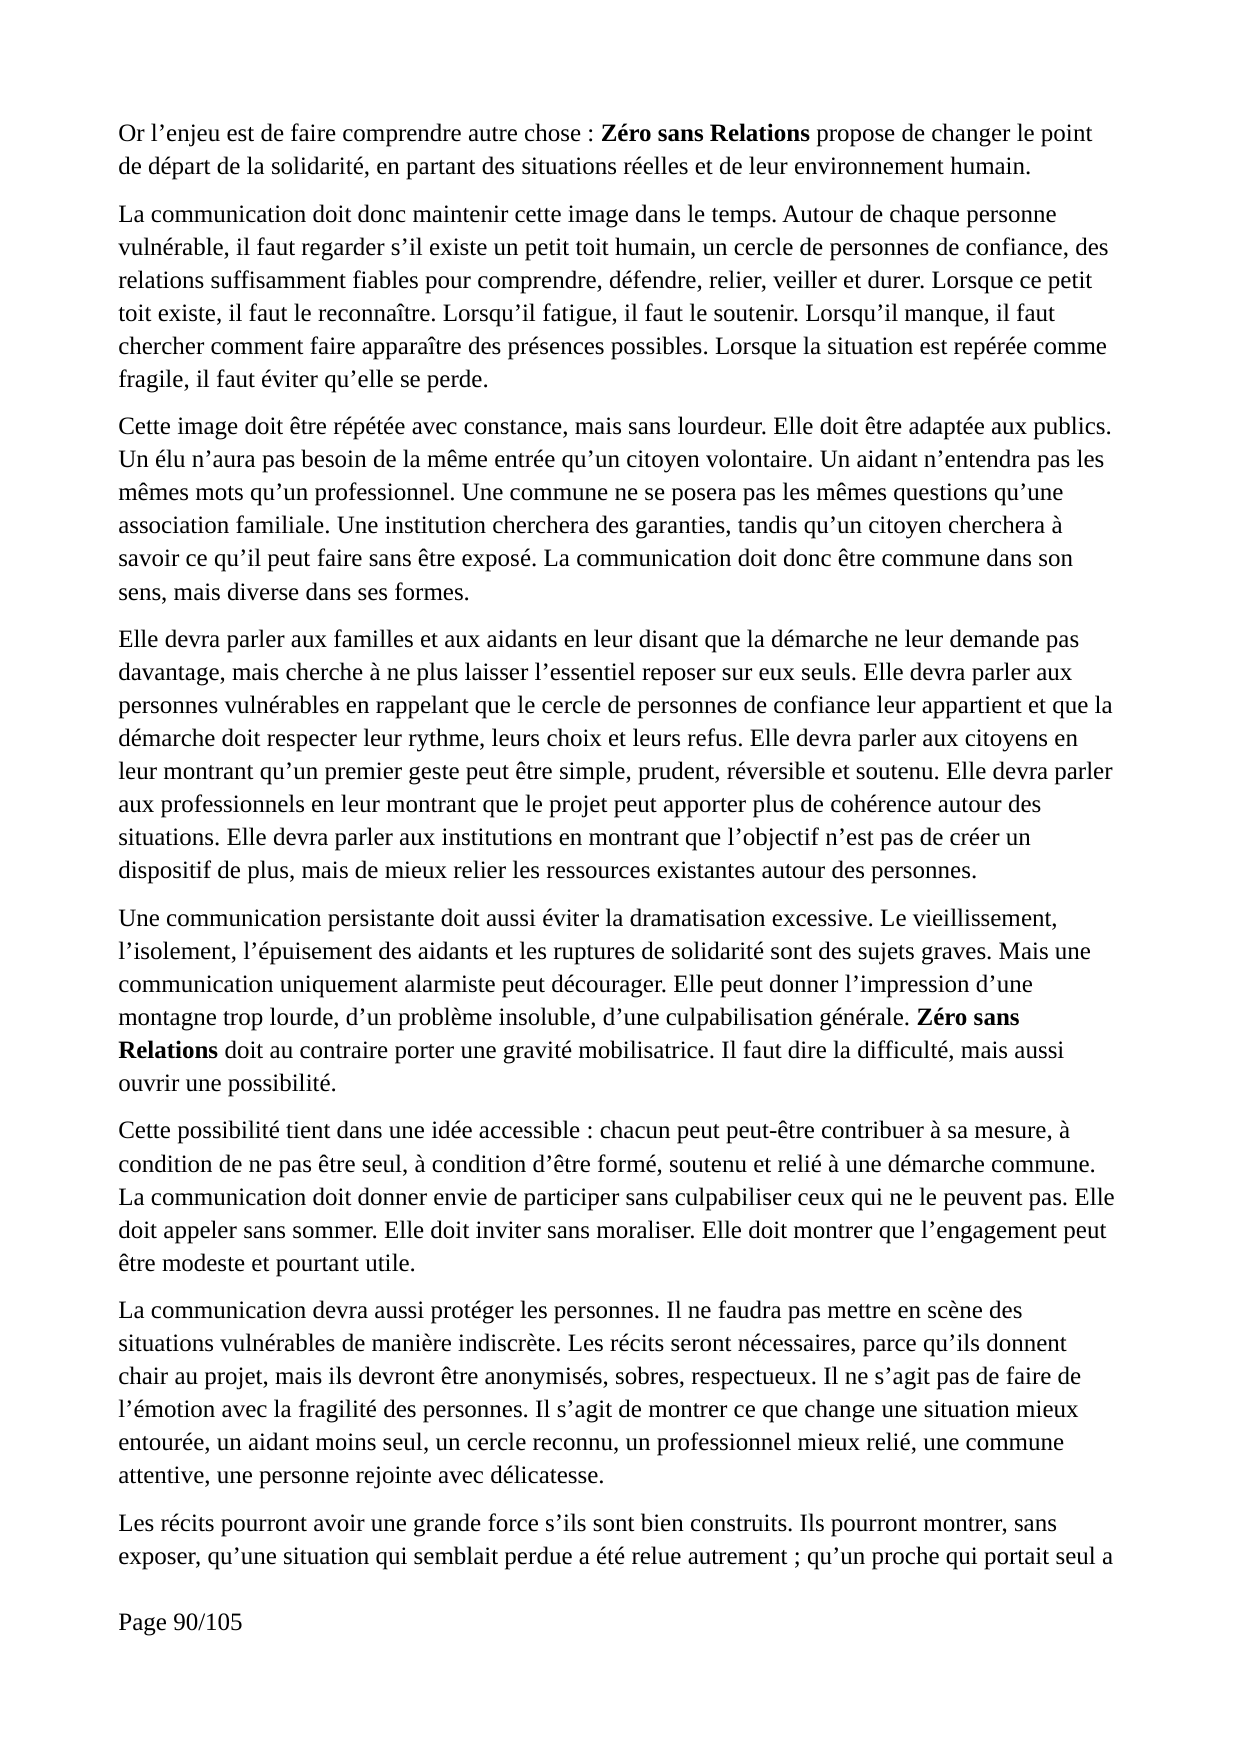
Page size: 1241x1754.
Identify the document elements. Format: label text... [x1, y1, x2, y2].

text Une communication persistante doit aussi éviter la dramatisation excessive. Le vieillissement, l’isolement, l’épuisement des aidants et les ruptures de solidarité sont des sujets graves. Mais une communication uniquement alarmiste peut décourager. Elle peut donner l’impression d’une montagne trop lourde, d’un problème insoluble, d’une culpabilisation générale. Zéro sans Relations doit au contraire porter une gravité mobilisatrice. Il faut dire la difficulté, mais aussi ouvrir une possibilité. [118, 903, 1122, 1097]
text Cette image doit être répétée avec constance, mais sans lourdeur. Elle doit être adaptée aux publics. Un élu n’aura pas besoin de la même entrée qu’un citoyen volontaire. Un aidant n’entendra pas les mêmes mots qu’un professionnel. Une commune ne se posera pas les mêmes questions qu’une association familiale. Une institution cherchera des garanties, tandis qu’un citoyen cherchera à savoir ce qu’il peut faire sans être exposé. La communication doit donc être commune dans son sens, mais diverse dans ses formes. [118, 411, 1122, 605]
text Or l’enjeu est de faire comprendre autre chose : Zéro sans Relations propose de changer le point de départ de la solidarité, en partant des situations réelles et de leur environnement humain. [118, 118, 1122, 180]
text Les récits pourront avoir une grande force s’ils sont bien construits. Ils pourront montrer, sans exposer, qu’une situation qui semblait perdue a été relue autrement ; qu’un proche qui portait seul a [118, 1508, 1122, 1570]
text La communication devra aussi protéger les personnes. Il ne faudra pas mettre en scène des situations vulnérables de manière indiscrète. Les récits seront nécessaires, parce qu’ils donnent chair au projet, mais ils devront être anonymisés, sobres, respectueux. Il ne s’agit pas de faire de l’émotion avec la fragilité des personnes. Il s’agit de montrer ce que change une situation mieux entourée, un aidant moins seul, un cercle reconnu, un professionnel mieux relié, une commune attentive, une personne rejointe avec délicatesse. [118, 1295, 1122, 1489]
text Elle devra parler aux familles et aux aidants en leur disant que la démarche ne leur demande pas davantage, mais cherche à ne plus laisser l’essentiel reposer sur eux seuls. Elle devra parler aux personnes vulnérables en rappelant que le cercle de personnes de confiance leur appartient et que la démarche doit respecter leur rythme, leurs choix et leurs refus. Elle devra parler aux citoyens en leur montrant qu’un premier geste peut être simple, prudent, réversible et soutenu. Elle devra parler aux professionnels en leur montrant que le projet peut apporter plus de cohérence autour des situations. Elle devra parler aux institutions en montrant que l’objectif n’est pas de créer un dispositif de plus, mais de mieux relier les ressources existantes autour des personnes. [118, 624, 1122, 884]
text Cette possibilité tient dans une idée accessible : chacun peut peut-être contribuer à sa mesure, à condition de ne pas être seul, à condition d’être formé, soutenu et relié à une démarche commune. La communication doit donner envie de participer sans culpabiliser ceux qui ne le peuvent pas. Elle doit appeler sans sommer. Elle doit inviter sans moraliser. Elle doit montrer que l’engagement peut être modeste et pourtant utile. [118, 1116, 1122, 1276]
text La communication doit donc maintenir cette image dans le temps. Autour de chaque personne vulnérable, il faut regarder s’il existe un petit toit humain, un cercle de personnes de confiance, des relations suffisamment fiables pour comprendre, défendre, relier, veiller et durer. Lorsque ce petit toit existe, il faut le reconnaître. Lorsqu’il fatigue, il faut le soutenir. Lorsqu’il manque, il faut chercher comment faire apparaître des présences possibles. Lorsque la situation est repérée comme fragile, il faut éviter qu’elle se perde. [118, 199, 1122, 393]
